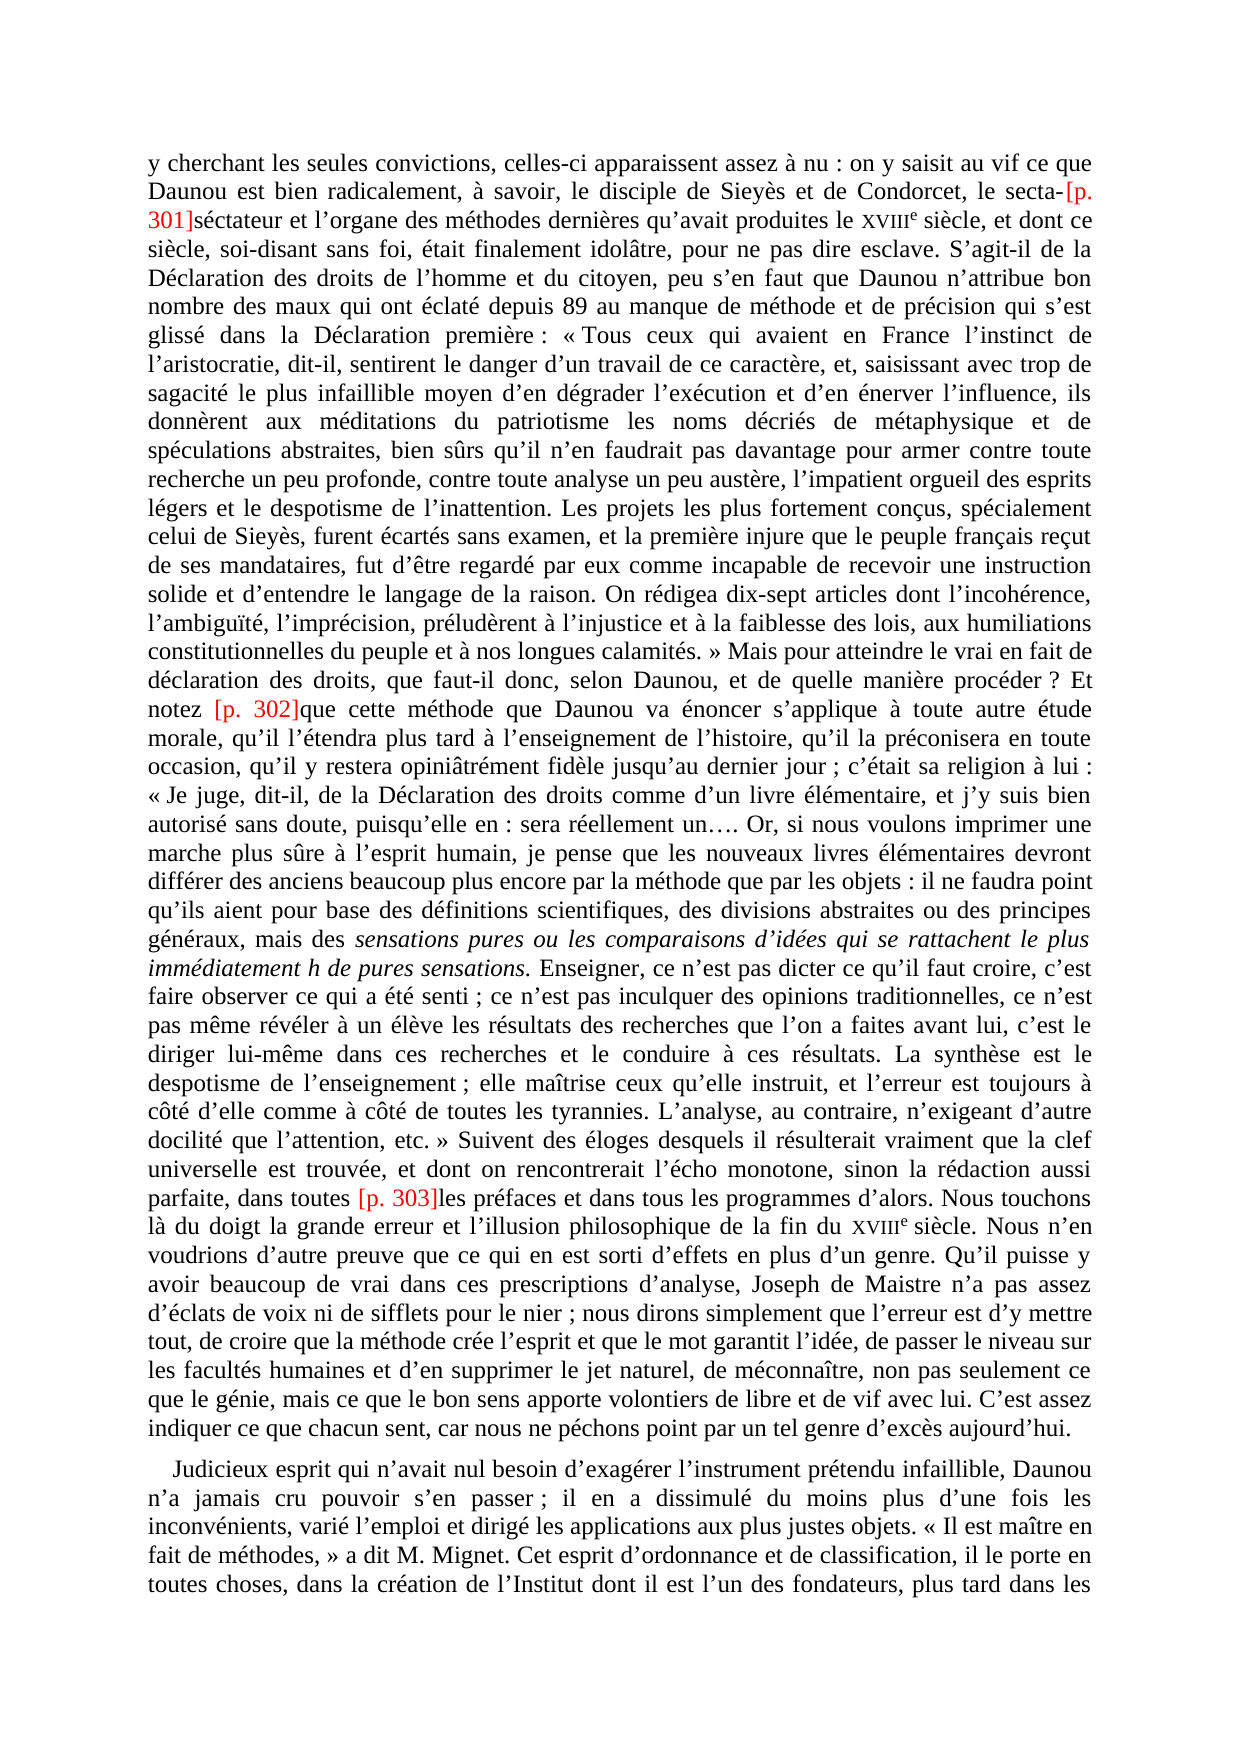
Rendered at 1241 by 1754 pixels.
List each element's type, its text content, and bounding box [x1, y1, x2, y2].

text y cherchant les seules convictions, celles-ci apparaissent assez à nu : on y saisit au vif ce que Daunou est bien radicalement, à savoir, le disciple de Sieyès et de Condorcet, le secta-[p. 301]séctateur et l’organe des méthodes dernières qu’avait produites le xviiie siècle, et dont ce siècle, soi-disant sans foi, était finalement idolâtre, pour ne pas dire esclave. S’agit-il de la Déclaration des droits de l’homme et du citoyen, peu s’en faut que Daunou n’attribue bon nombre des maux qui ont éclaté depuis 89 au manque de méthode et de précision qui s’est glissé dans la Déclaration première : « Tous ceux qui avaient en France l’instinct de l’aristocratie, dit-il, sentirent le danger d’un travail de ce caractère, et, saisissant avec trop de sagacité le plus infaillible moyen d’en dégrader l’exécution et d’en énerver l’influence, ils donnèrent aux méditations du patriotisme les noms décriés de métaphysique et de spéculations abstraites, bien sûrs qu’il n’en faudrait pas davantage pour armer contre toute recherche un peu profonde, contre toute analyse un peu austère, l’impatient orgueil des esprits légers et le despotisme de l’inattention. Les projets les plus fortement conçus, spécialement celui de Sieyès, furent écartés sans examen, et la première injure que le peuple français reçut de ses mandataires, fut d’être regardé par eux comme incapable de recevoir une instruction solide et d’entendre le langage de la raison. On rédigea dix-sept articles dont l’incohérence, l’ambiguïté, l’imprécision, préludèrent à l’injustice et à la faiblesse des lois, aux humiliations constitutionnelles du peuple et à nos longues calamités. » Mais pour atteindre le vrai en fait de déclaration des droits, que faut-il donc, selon Daunou, et de quelle manière procéder ? Et notez [p. 302]que cette méthode que Daunou va énoncer s’applique à toute autre étude morale, qu’il l’étendra plus tard à l’enseignement de l’histoire, qu’il la préconisera en toute occasion, qu’il y restera opiniâtrément fidèle jusqu’au dernier jour ; c’était sa religion à lui : « Je juge, dit-il, de la Déclaration des droits comme d’un livre élémentaire, et j’y suis bien autorisé sans doute, puisqu’elle en : sera réellement un…. Or, si nous voulons imprimer une marche plus sûre à l’esprit humain, je pense que les nouveaux livres élémentaires devront différer des anciens beaucoup plus encore par la méthode que par les objets : il ne faudra point qu’ils aient pour base des définitions scientifiques, des divisions abstraites ou des principes généraux, mais des sensations pures ou les comparaisons d’idées qui se rattachent le plus immédiatement h de pures sensations. Enseigner, ce n’est pas dicter ce qu’il faut croire, c’est faire observer ce qui a été senti ; ce n’est pas inculquer des opinions traditionnelles, ce n’est pas même révéler à un élève les résultats des recherches que l’on a faites avant lui, c’est le diriger lui-même dans ces recherches et le conduire à ces résultats. La synthèse est le despotisme de l’enseignement ; elle maîtrise ceux qu’elle instruit, et l’erreur est toujours à côté d’elle comme à côté de toutes les tyrannies. L’analyse, au contraire, n’exigeant d’autre docilité que l’attention, etc. » Suivent des éloges desquels il résulterait vraiment que la clef universelle est trouvée, et dont on rencontrerait l’écho monotone, sinon la rédaction aussi parfaite, dans toutes [p. 303]les préfaces et dans tous les programmes d’alors. Nous touchons là du doigt la grande erreur et l’illusion philosophique de la fin du xviiie siècle. Nous n’en voudrions d’autre preuve que ce qui en est sorti d’effets en plus d’un genre. Qu’il puisse y avoir beaucoup de vrai dans ces prescriptions d’analyse, Joseph de Maistre n’a pas assez d’éclats de voix ni de sifflets pour le nier ; nous dirons simplement que l’erreur est d’y mettre tout, de croire que la méthode crée l’esprit et que le mot garantit l’idée, de passer le niveau sur les facultés humaines et d’en supprimer le jet naturel, de méconnaître, non pas seulement ce que le génie, mais ce que le bon sens apporte volontiers de libre et de vif avec lui. C’est assez indiquer ce que chacun sent, car nous ne péchons point par un tel genre d’excès aujourd’hui. [148, 148, 1093, 1441]
text Judicieux esprit qui n’avait nul besoin d’exagérer l’instrument prétendu infaillible, Daunou n’a jamais cru pouvoir s’en passer ; il en a dissimulé du moins plus d’une fois les inconvénients, varié l’emploi et dirigé les applications aux plus justes objets. « Il est maître en fait de méthodes, » a dit M. Mignet. Cet esprit d’ordonnance et de classification, il le porte en toutes choses, dans la création de l’Institut dont il est l’un des fondateurs, plus tard dans les [148, 1454, 1093, 1598]
